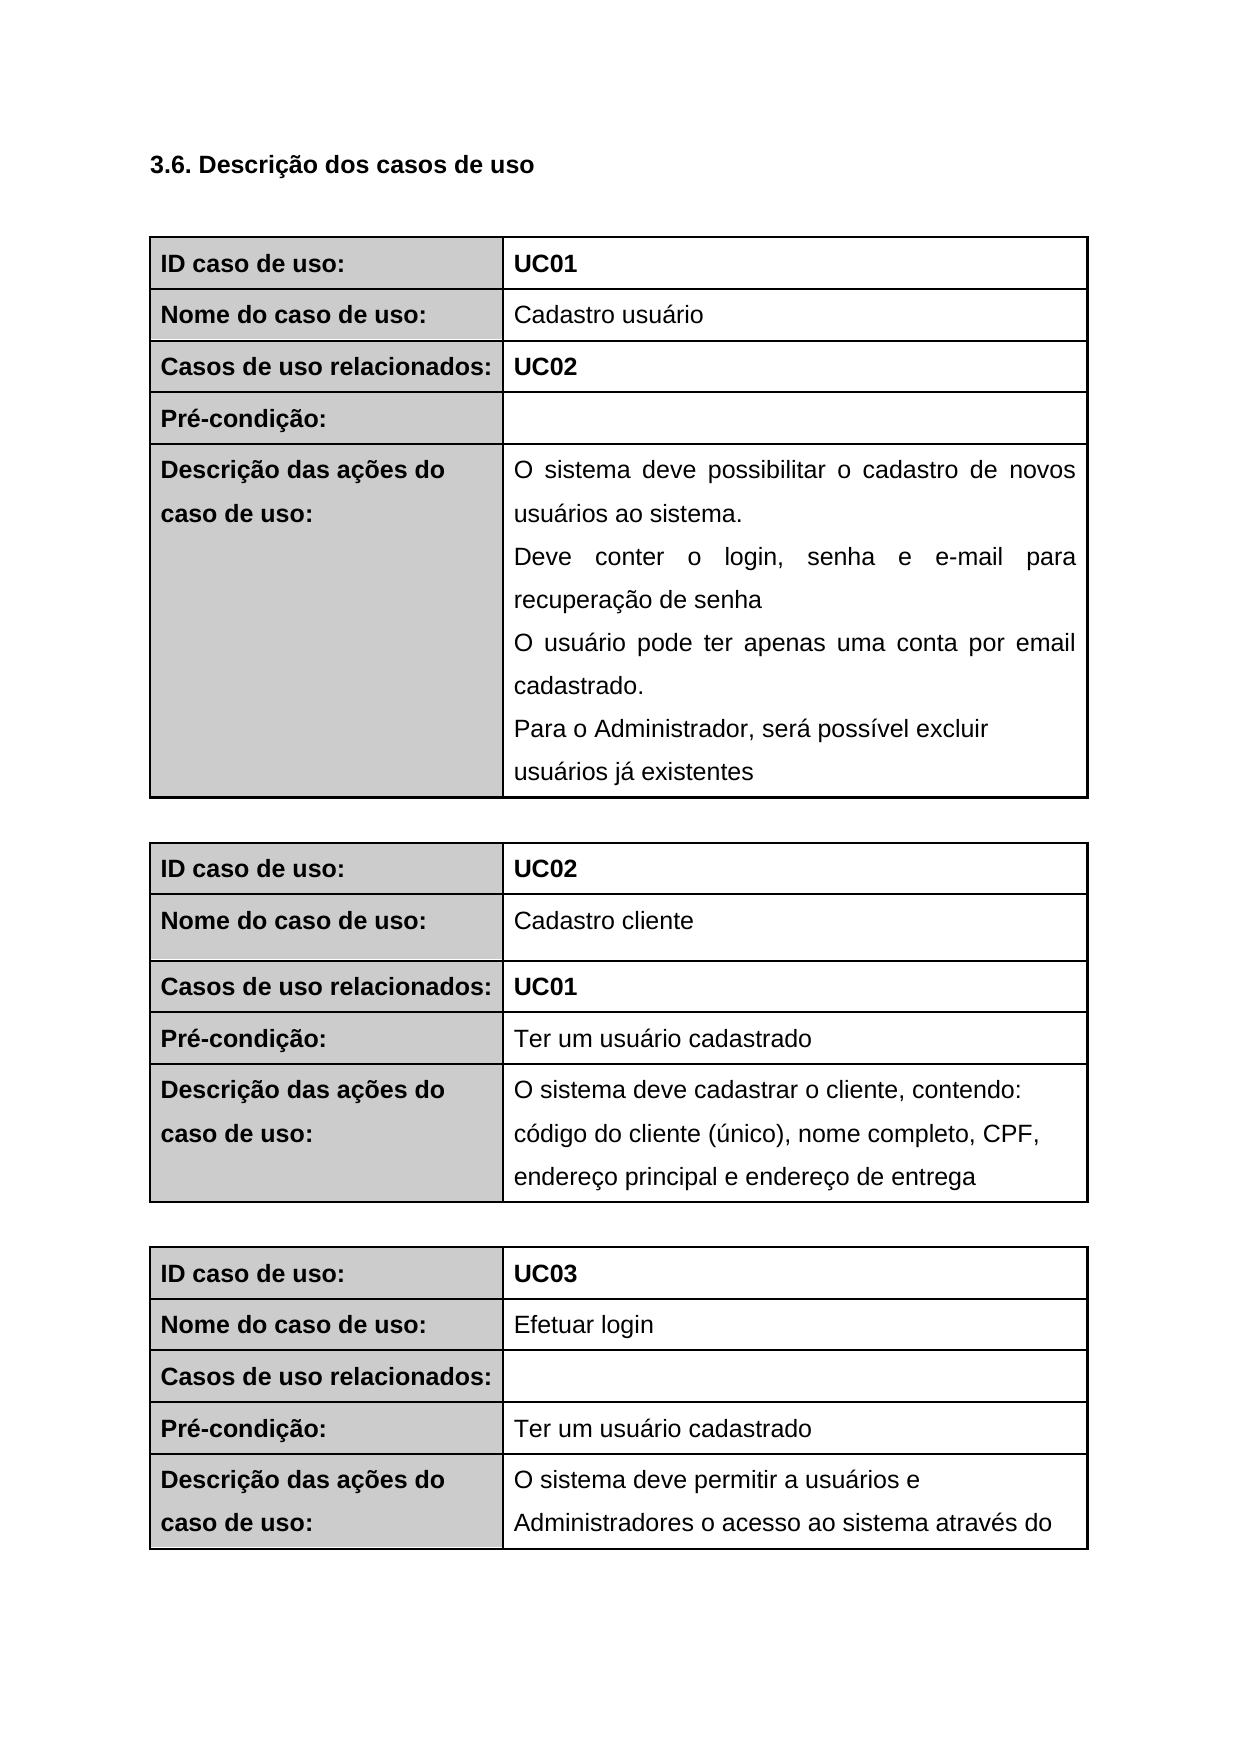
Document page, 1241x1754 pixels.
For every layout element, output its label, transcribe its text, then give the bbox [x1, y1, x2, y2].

table_cell Descrição das ações do caso de uso: [151, 1455, 502, 1547]
table_cell [504, 1351, 1086, 1401]
table_cell Nome do caso de uso: [151, 290, 502, 339]
table_header UC02 [504, 844, 1086, 893]
text 3.6. Descrição dos casos de uso [150, 150, 1090, 179]
table_cell Casos de uso relacionados: [151, 1351, 502, 1401]
table_header UC01 [504, 238, 1086, 288]
table_cell Casos de uso relacionados: [151, 962, 502, 1011]
table_header UC03 [504, 1248, 1086, 1298]
table_cell O sistema deve permitir a usuários e Administradores o acesso ao sistema através do [504, 1455, 1086, 1547]
table_cell Pré-condição: [151, 393, 502, 443]
table_cell Nome do caso de uso: [151, 895, 502, 959]
table_header ID caso de uso: [151, 1248, 502, 1298]
table_cell Cadastro cliente [504, 895, 1086, 959]
table_cell O sistema deve cadastrar o cliente, contendo: código do cliente (único), nome completo, CPF, endereço principal e endereço de entrega [504, 1065, 1086, 1201]
table_cell Pré-condição: [151, 1403, 502, 1453]
table_cell Descrição das ações do caso de uso: [151, 445, 502, 796]
table_header ID caso de uso: [151, 844, 502, 893]
table_cell Ter um usuário cadastrado [504, 1013, 1086, 1063]
table_cell Nome do caso de uso: [151, 1300, 502, 1349]
table_cell Ter um usuário cadastrado [504, 1403, 1086, 1453]
table_cell Pré-condição: [151, 1013, 502, 1063]
table_cell Descrição das ações do caso de uso: [151, 1065, 502, 1201]
table_cell O sistema deve possibilitar o cadastro de novos usuários ao sistema. Deve conter o login, senha e e-mail para recuperação de senha O usuário pode ter apenas uma conta por email cadastrado. Para o Administrador, será possível excluir usuários já existentes [504, 445, 1086, 796]
table_cell UC01 [504, 962, 1086, 1011]
table_cell Efetuar login [504, 1300, 1086, 1349]
table_cell Cadastro usuário [504, 290, 1086, 339]
table_cell [504, 393, 1086, 443]
table_header ID caso de uso: [151, 238, 502, 288]
table_cell UC02 [504, 342, 1086, 391]
table_cell Casos de uso relacionados: [151, 342, 502, 391]
